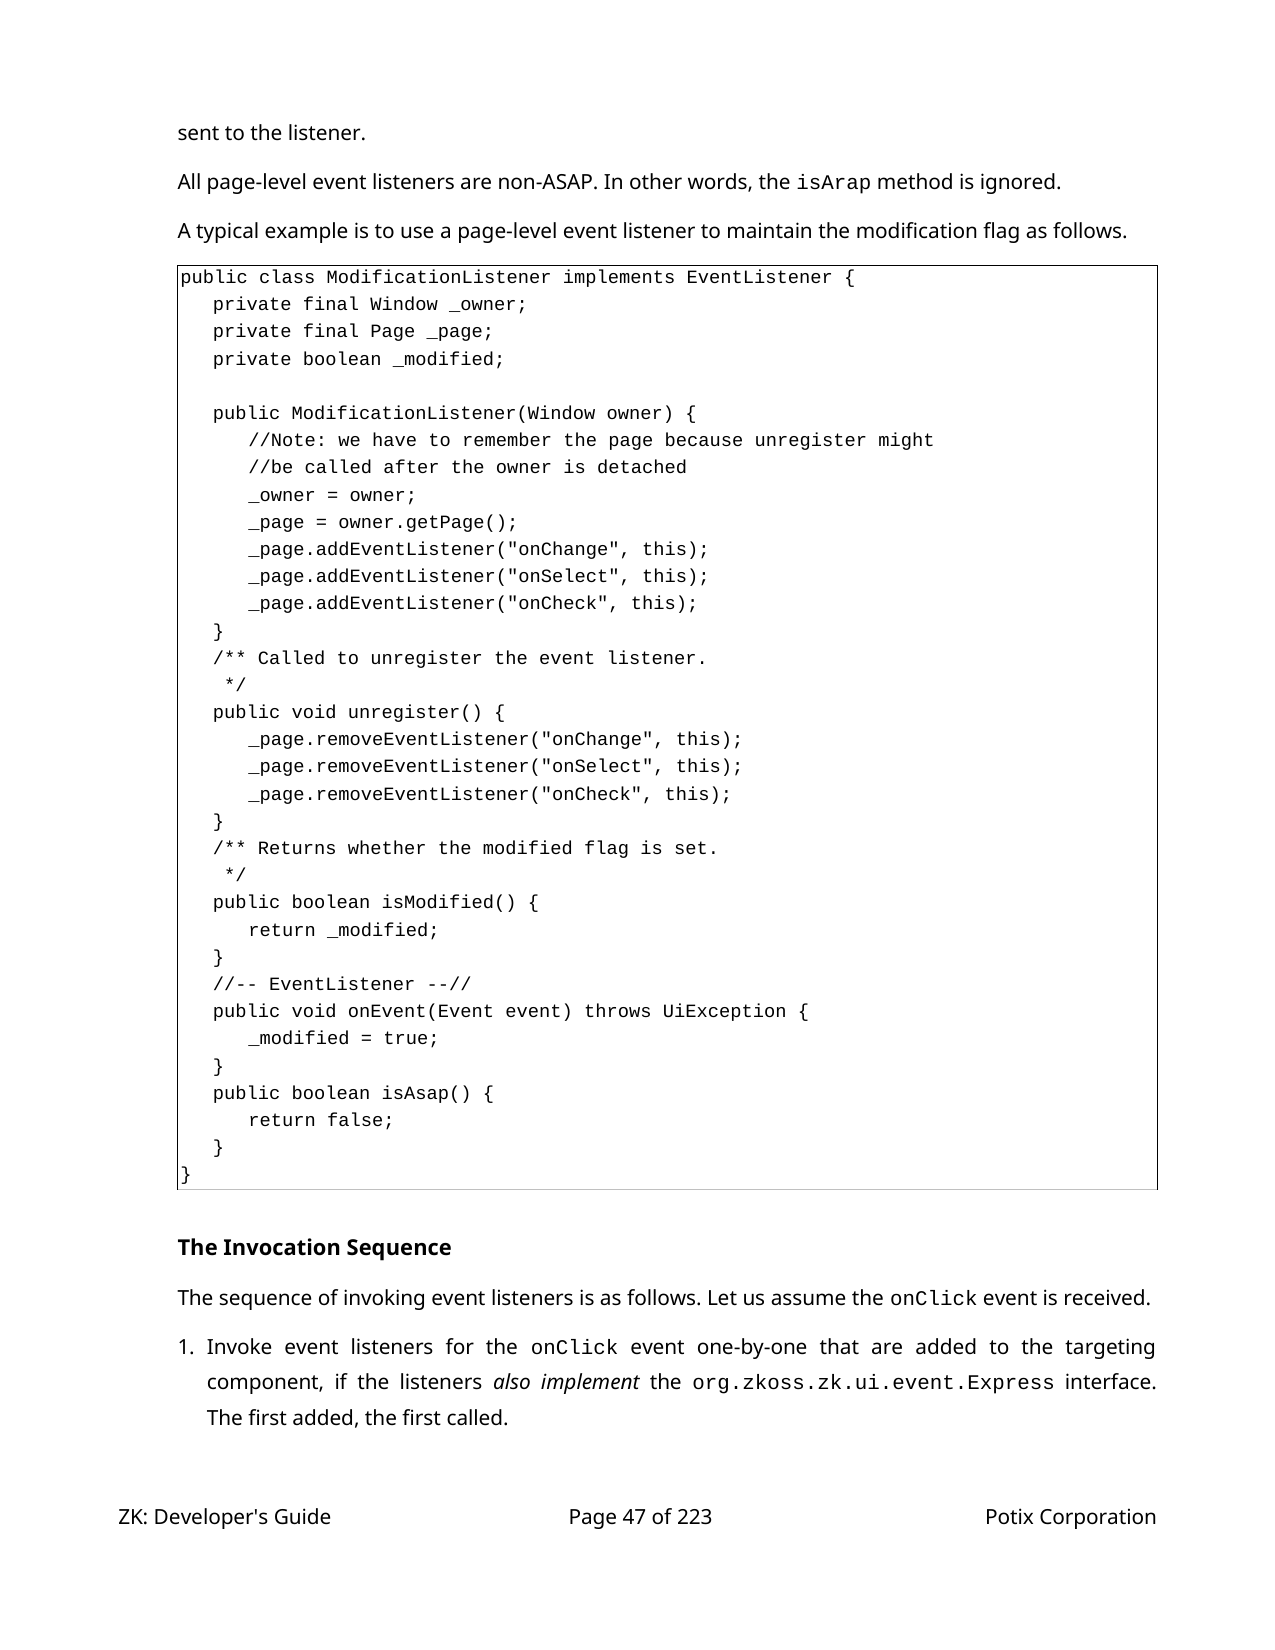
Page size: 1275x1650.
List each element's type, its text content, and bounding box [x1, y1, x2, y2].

text _modified = true; [178, 1026, 1157, 1051]
text } [178, 1162, 1157, 1189]
text _page.addEventListener("onChange", this); [178, 537, 1157, 561]
text _owner = owner; [178, 482, 1157, 507]
text } [178, 618, 1157, 643]
text } [178, 1053, 1157, 1078]
text public class ModificationListener implements EventListener { [178, 266, 1157, 289]
text } [178, 809, 1157, 833]
text /** Returns whether the modified flag is set. [178, 836, 1157, 860]
text public void unregister() { [178, 700, 1157, 724]
text _page = owner.getPage(); [178, 510, 1157, 534]
text */ [178, 673, 1157, 697]
text //Note: we have to remember the page because unregister might [178, 428, 1157, 452]
list Invoke event listeners for the onClick event one-by-one that are added to the targeting component, if the listeners also implement the org.zkoss.zk.ui.event.Express interface. The first added, the first called. [177, 1332, 1157, 1431]
text _page.addEventListener("onSelect", this); [178, 564, 1157, 588]
text /** Called to unregister the event listener. [178, 646, 1157, 670]
text A typical example is to use a page-level event listener to maintain the modification flag as follows. [177, 216, 1157, 244]
text return _modified; [178, 917, 1157, 942]
text sent to the listener. [177, 118, 1157, 146]
text public boolean isModified() { [178, 890, 1157, 914]
text private final Page _page; [178, 319, 1157, 344]
text } [178, 1135, 1157, 1159]
text _page.removeEventListener("onChange", this); [178, 727, 1157, 751]
text public boolean isAsap() { [178, 1081, 1157, 1105]
subtitle The Invocation Sequence [177, 1232, 1157, 1262]
text _page.removeEventListener("onCheck", this); [178, 782, 1157, 806]
text private final Window _owner; [178, 292, 1157, 316]
text _page.addEventListener("onCheck", this); [178, 591, 1157, 616]
text public ModificationListener(Window owner) { [178, 401, 1157, 425]
text public void onEvent(Event event) throws UiException { [178, 999, 1157, 1023]
text private boolean _modified; [178, 347, 1157, 371]
text return false; [178, 1108, 1157, 1132]
text //-- EventListener --// [178, 972, 1157, 996]
text */ [178, 863, 1157, 887]
text //be called after the owner is detached [178, 455, 1157, 479]
text } [178, 945, 1157, 969]
text All page-level event listeners are non-ASAP. In other words, the isArap method is ignored. [177, 167, 1157, 196]
text The sequence of invoking event listeners is as follows. Let us assume the onClick event is received. [177, 1283, 1157, 1311]
text _page.removeEventListener("onSelect", this); [178, 754, 1157, 779]
